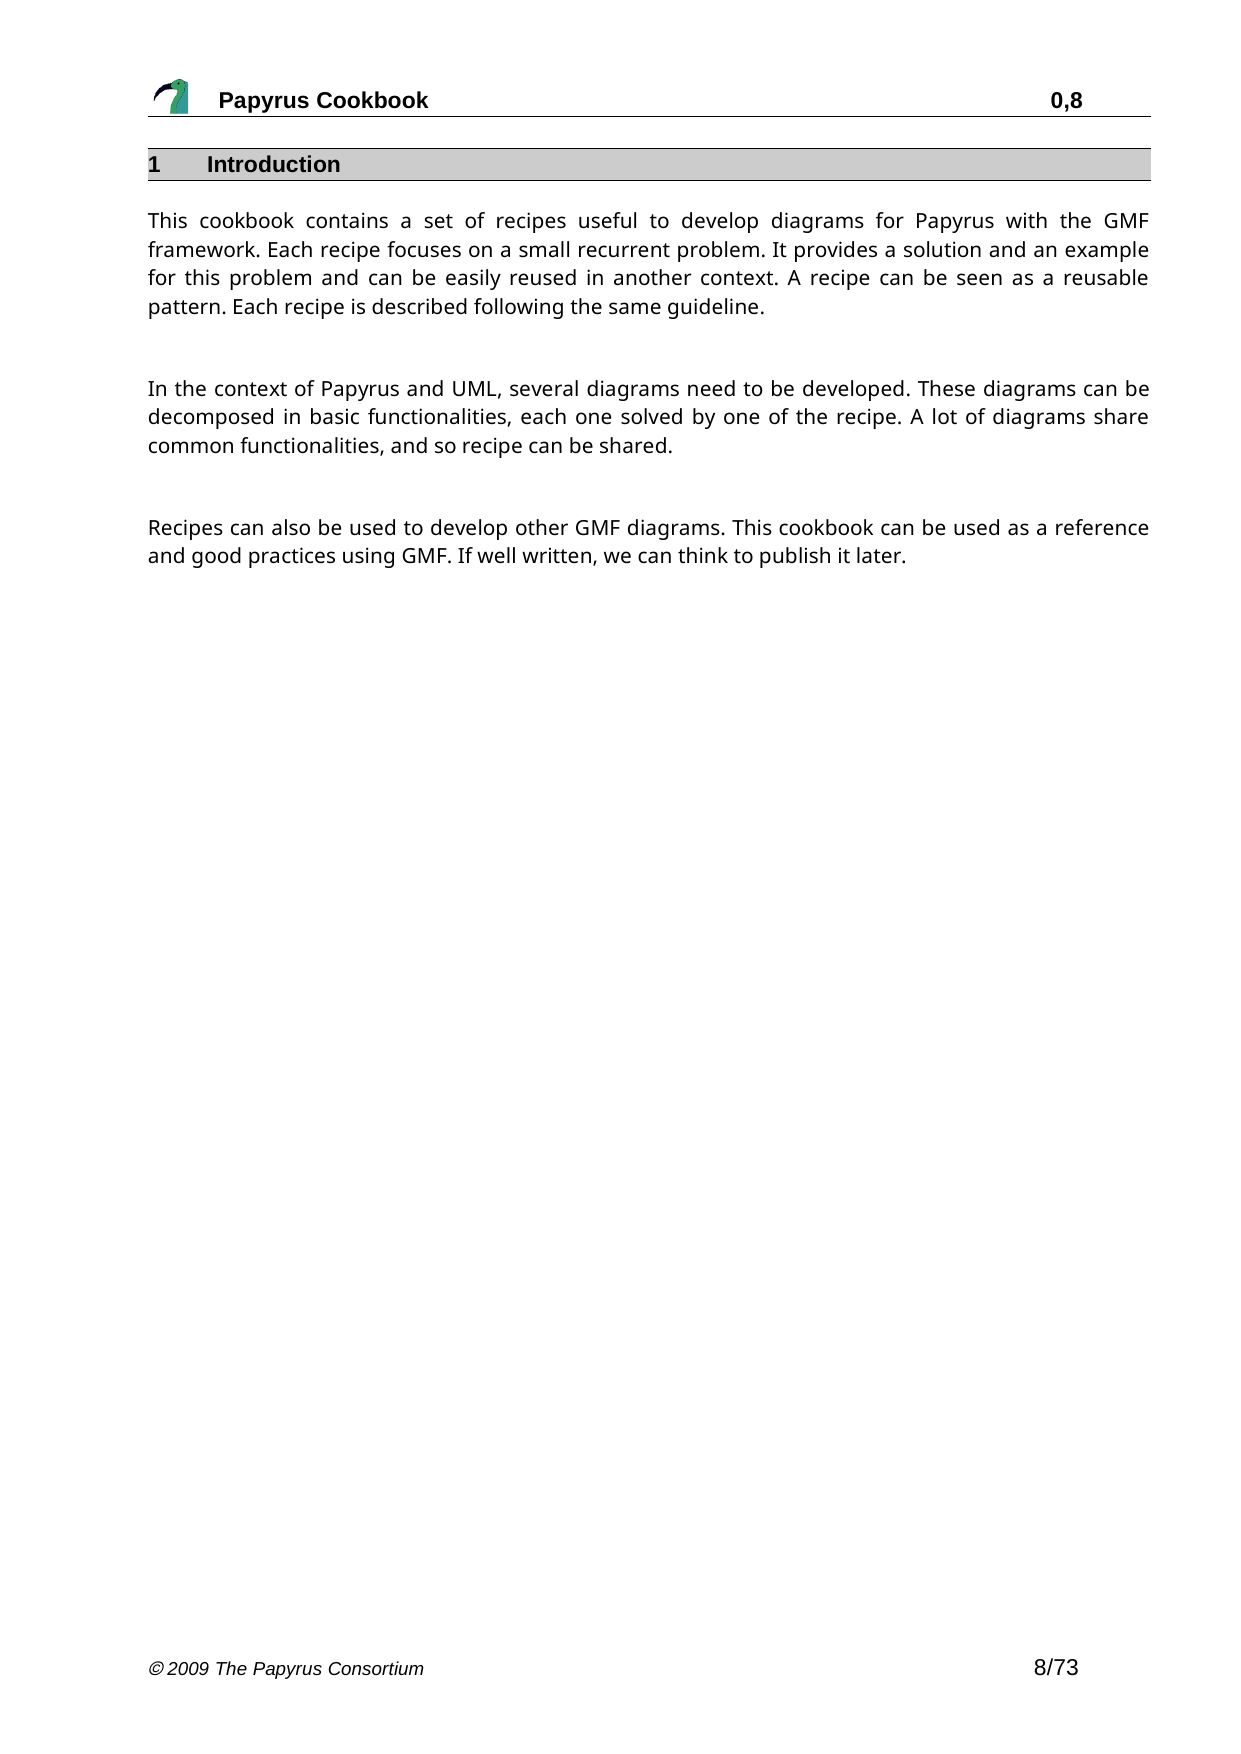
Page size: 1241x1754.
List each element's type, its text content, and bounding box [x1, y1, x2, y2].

text In the context of Papyrus and UML, several diagrams need to be developed. These diagrams can be decomposed in basic functionalities, each one solved by one of the recipe. A lot of diagrams share common functionalities, and so recipe can be shared. [148, 374, 1151, 459]
text This cookbook contains a set of recipes useful to develop diagrams for Papyrus with the GMF framework. Each recipe focuses on a small recurrent problem. It provides a solution and an example for this problem and can be easily reused in another context. A recipe can be seen as a reusable pattern. Each recipe is described following the same guideline. [148, 206, 1151, 320]
picture [153, 79, 189, 114]
text Recipes can also be used to develop other GMF diagrams. This cookbook can be used as a reference and good practices using GMF. If well written, we can think to publish it later. [148, 513, 1151, 570]
subtitle Introduction [148, 149, 1151, 180]
